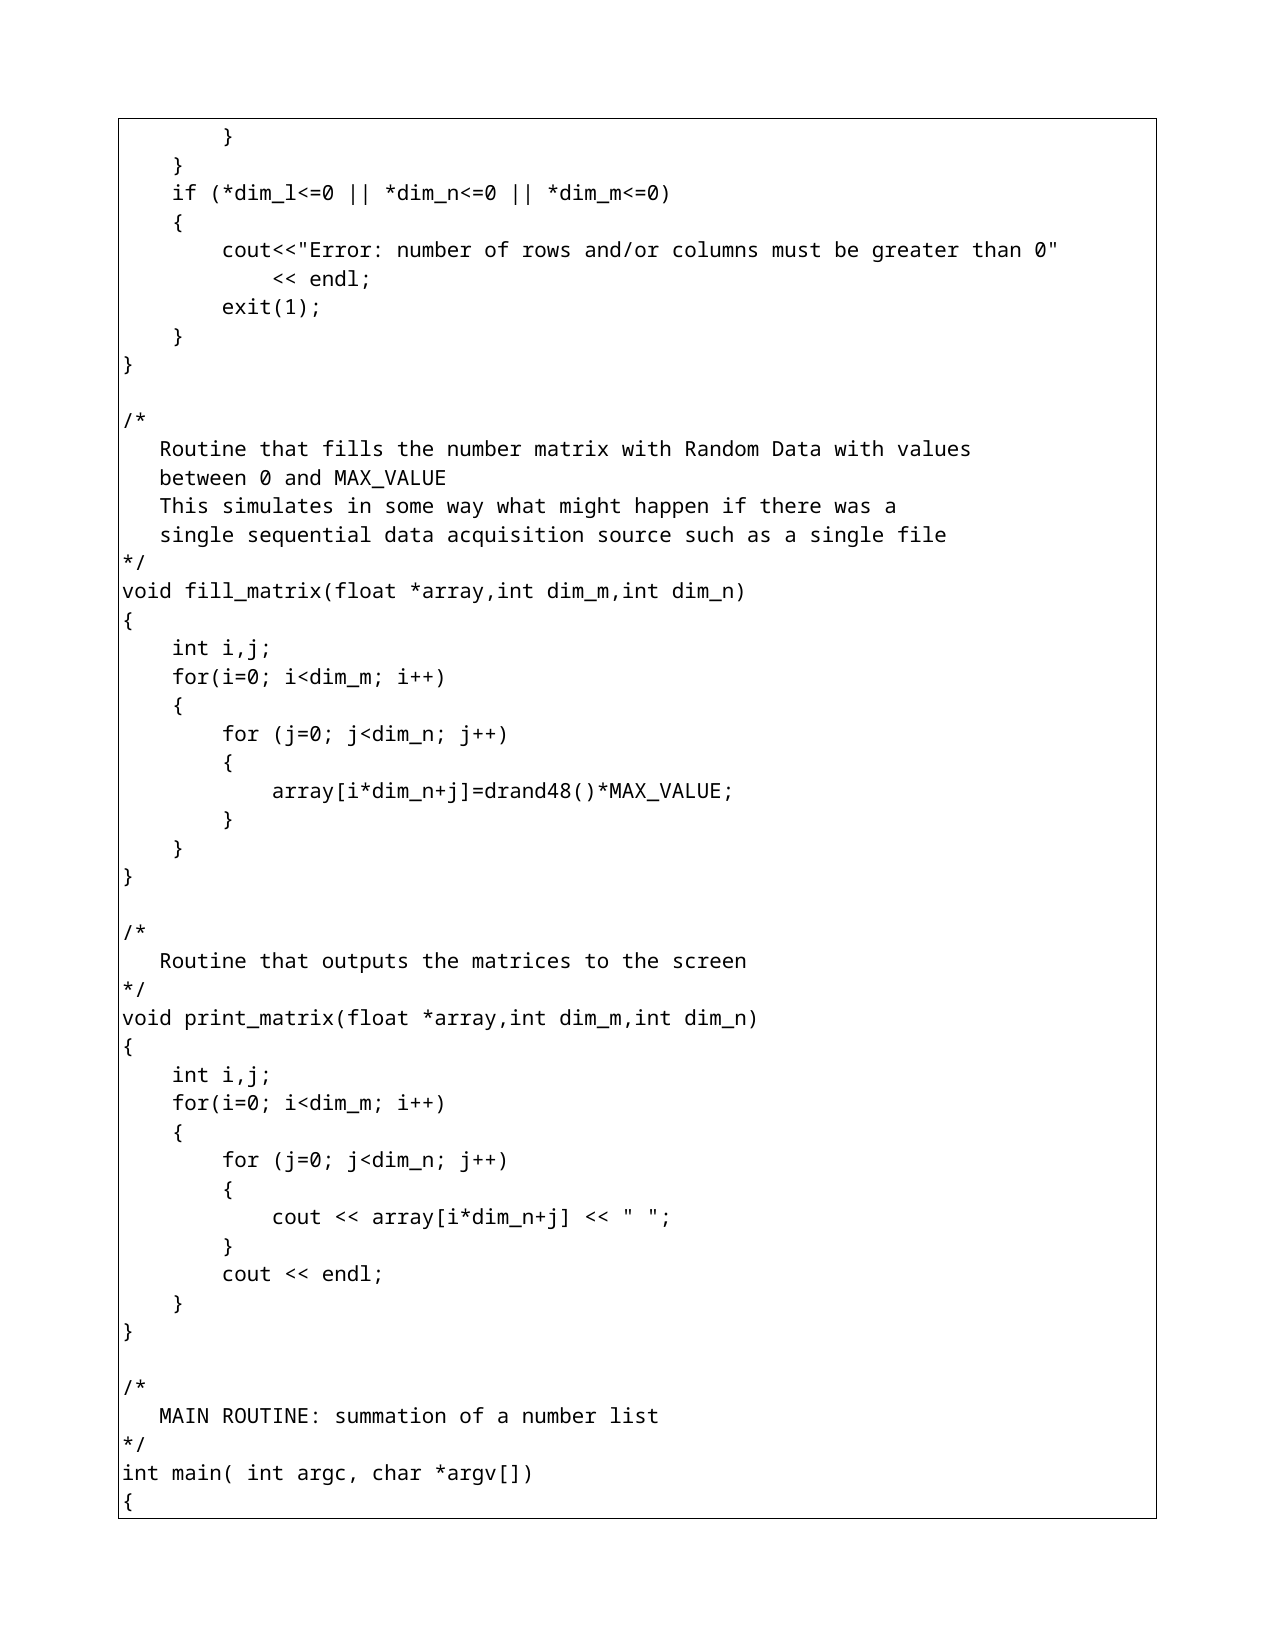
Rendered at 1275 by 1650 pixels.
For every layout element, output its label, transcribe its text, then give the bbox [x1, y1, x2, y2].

text /* [119, 402, 1156, 431]
text { [119, 1113, 1156, 1142]
text between 0 and MAX_VALUE [119, 459, 1156, 488]
text array[i*dim_n+j]=drand48()*MAX_VALUE; [119, 772, 1156, 801]
text */ [119, 1426, 1156, 1455]
text cout<<"Error: number of rows and/or columns must be greater than 0" [119, 232, 1156, 260]
text cout << array[i*dim_n+j] << " "; [119, 1199, 1156, 1227]
text << endl; [119, 260, 1156, 289]
text } [119, 346, 1156, 378]
text int i,j; [119, 1057, 1156, 1085]
text */ [119, 971, 1156, 1000]
text } [119, 147, 1156, 175]
text cout << endl; [119, 1256, 1156, 1284]
text Routine that outputs the matrices to the screen [119, 943, 1156, 971]
text */ [119, 545, 1156, 573]
text exit(1); [119, 289, 1156, 317]
text { [119, 1028, 1156, 1057]
text } [119, 801, 1156, 829]
text Routine that fills the number matrix with Random Data with values [119, 431, 1156, 459]
text for(i=0; i<dim_m; i++) [119, 658, 1156, 687]
text for (j=0; j<dim_n; j++) [119, 715, 1156, 744]
text void print_matrix(float *array,int dim_m,int dim_n) [119, 1000, 1156, 1028]
text int main( int argc, char *argv[]) [119, 1455, 1156, 1483]
text This simulates in some way what might happen if there was a [119, 488, 1156, 516]
text MAIN ROUTINE: summation of a number list [119, 1398, 1156, 1426]
text { [119, 744, 1156, 772]
text for (j=0; j<dim_n; j++) [119, 1142, 1156, 1170]
text /* [119, 1369, 1156, 1398]
text single sequential data acquisition source such as a single file [119, 516, 1156, 545]
text { [119, 1483, 1156, 1518]
text { [119, 203, 1156, 232]
text { [119, 687, 1156, 715]
text } [119, 119, 1156, 147]
text } [119, 1227, 1156, 1256]
text { [119, 602, 1156, 630]
text } [119, 857, 1156, 889]
text int i,j; [119, 630, 1156, 658]
text /* [119, 914, 1156, 943]
text } [119, 829, 1156, 857]
text { [119, 1170, 1156, 1199]
text } [119, 1284, 1156, 1312]
text } [119, 317, 1156, 346]
text void fill_matrix(float *array,int dim_m,int dim_n) [119, 573, 1156, 602]
text for(i=0; i<dim_m; i++) [119, 1085, 1156, 1113]
text } [119, 1312, 1156, 1344]
text if (*dim_l<=0 || *dim_n<=0 || *dim_m<=0) [119, 175, 1156, 203]
